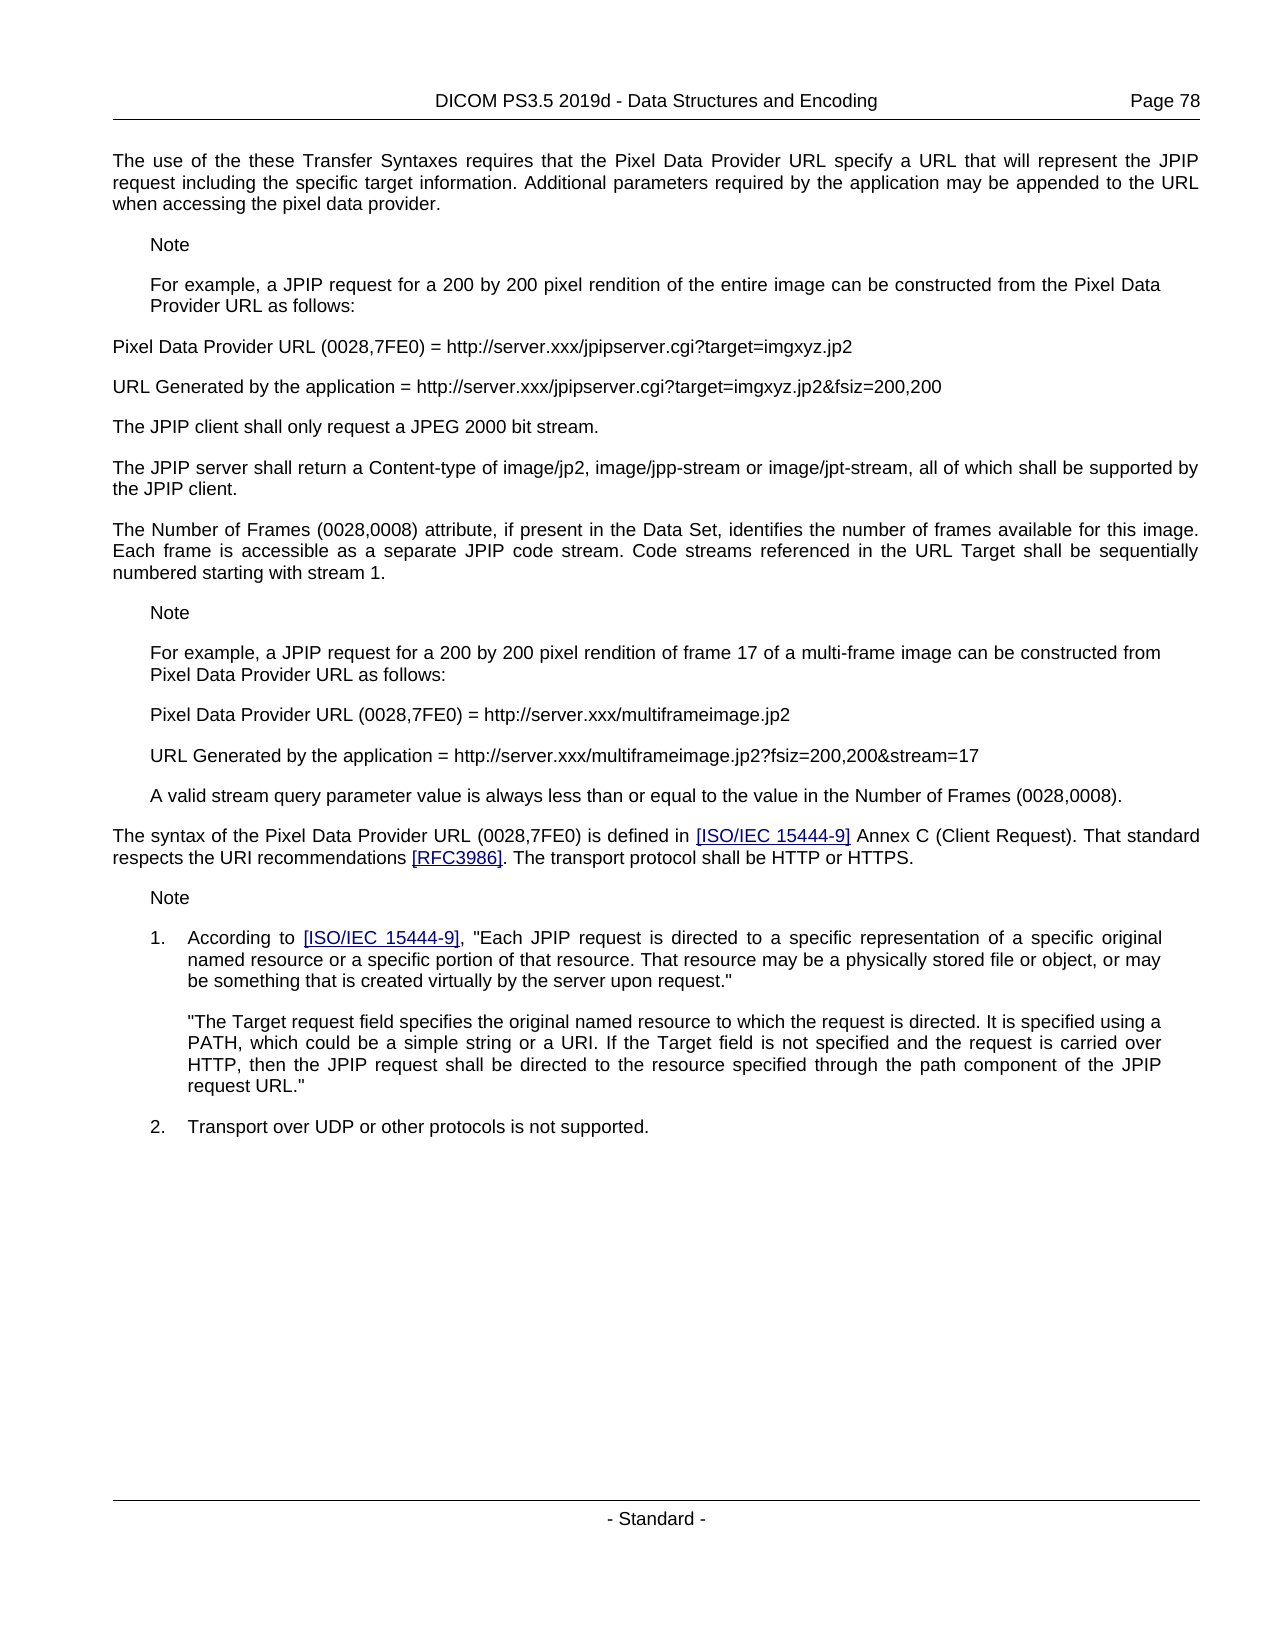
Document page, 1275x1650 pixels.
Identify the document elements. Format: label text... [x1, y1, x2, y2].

text Note [150, 602, 1162, 623]
text Note [150, 233, 1162, 255]
text Note [150, 887, 1162, 908]
text For example, a JPIP request for a 200 by 200 pixel rendition of frame 17 of a multi-frame image can be constructed from Pixel Data Provider URL as follows: [150, 642, 1162, 685]
text For example, a JPIP request for a 200 by 200 pixel rendition of the entire image can be constructed from the Pixel Data Provider URL as follows: [150, 274, 1162, 317]
text "The Target request field specifies the original named resource to which the request is directed. It is specified using a PATH, which could be a simple string or a URI. If the Target field is not specified and the request is carried over HTTP, then the JPIP request shall be directed to the resource specified through the path component of the JPIP request URL." [187, 1011, 1162, 1097]
text 2. Transport over UDP or other protocols is not supported. [150, 1116, 1162, 1137]
text The JPIP client shall only request a JPEG 2000 bit stream. [112, 416, 1200, 438]
text 1. According to [ISO/IEC 15444-9], "Each JPIP request is directed to a specific representation of a specific original named resource or a specific portion of that resource. That resource may be a physically stored file or object, or may be something that is created virtually by the server upon request." [150, 927, 1162, 992]
text The syntax of the Pixel Data Provider URL (0028,7FE0) is defined in [ISO/IEC 15444-9] Annex C (Client Request). That standard respects the URI recommendations [RFC3986]. The transport protocol shall be HTTP or HTTPS. [112, 825, 1200, 868]
text The Number of Frames (0028,0008) attribute, if present in the Data Set, identifies the number of frames available for this image. Each frame is accessible as a separate JPIP code stream. Code streams referenced in the URL Target shall be sequentially numbered starting with stream 1. [112, 518, 1200, 583]
text A valid stream query parameter value is always less than or equal to the value in the Number of Frames (0028,0008). [150, 785, 1162, 806]
text The JPIP server shall return a Content-type of image/jp2, image/jpp-stream or image/jpt-stream, all of which shall be supported by the JPIP client. [112, 457, 1200, 500]
text URL Generated by the application = http://server.xxx/jpipserver.cgi?target=imgxyz.jp2&fsiz=200,200 [112, 376, 1200, 397]
text The use of the these Transfer Syntaxes requires that the Pixel Data Provider URL specify a URL that will represent the JPIP request including the specific target information. Additional parameters required by the application may be appended to the URL when accessing the pixel data provider. [112, 150, 1200, 215]
text URL Generated by the application = http://server.xxx/multiframeimage.jp2?fsiz=200,200&stream=17 [150, 744, 1162, 766]
text Pixel Data Provider URL (0028,7FE0) = http://server.xxx/jpipserver.cgi?target=imgxyz.jp2 [112, 336, 1200, 357]
text Pixel Data Provider URL (0028,7FE0) = http://server.xxx/multiframeimage.jp2 [150, 704, 1162, 726]
